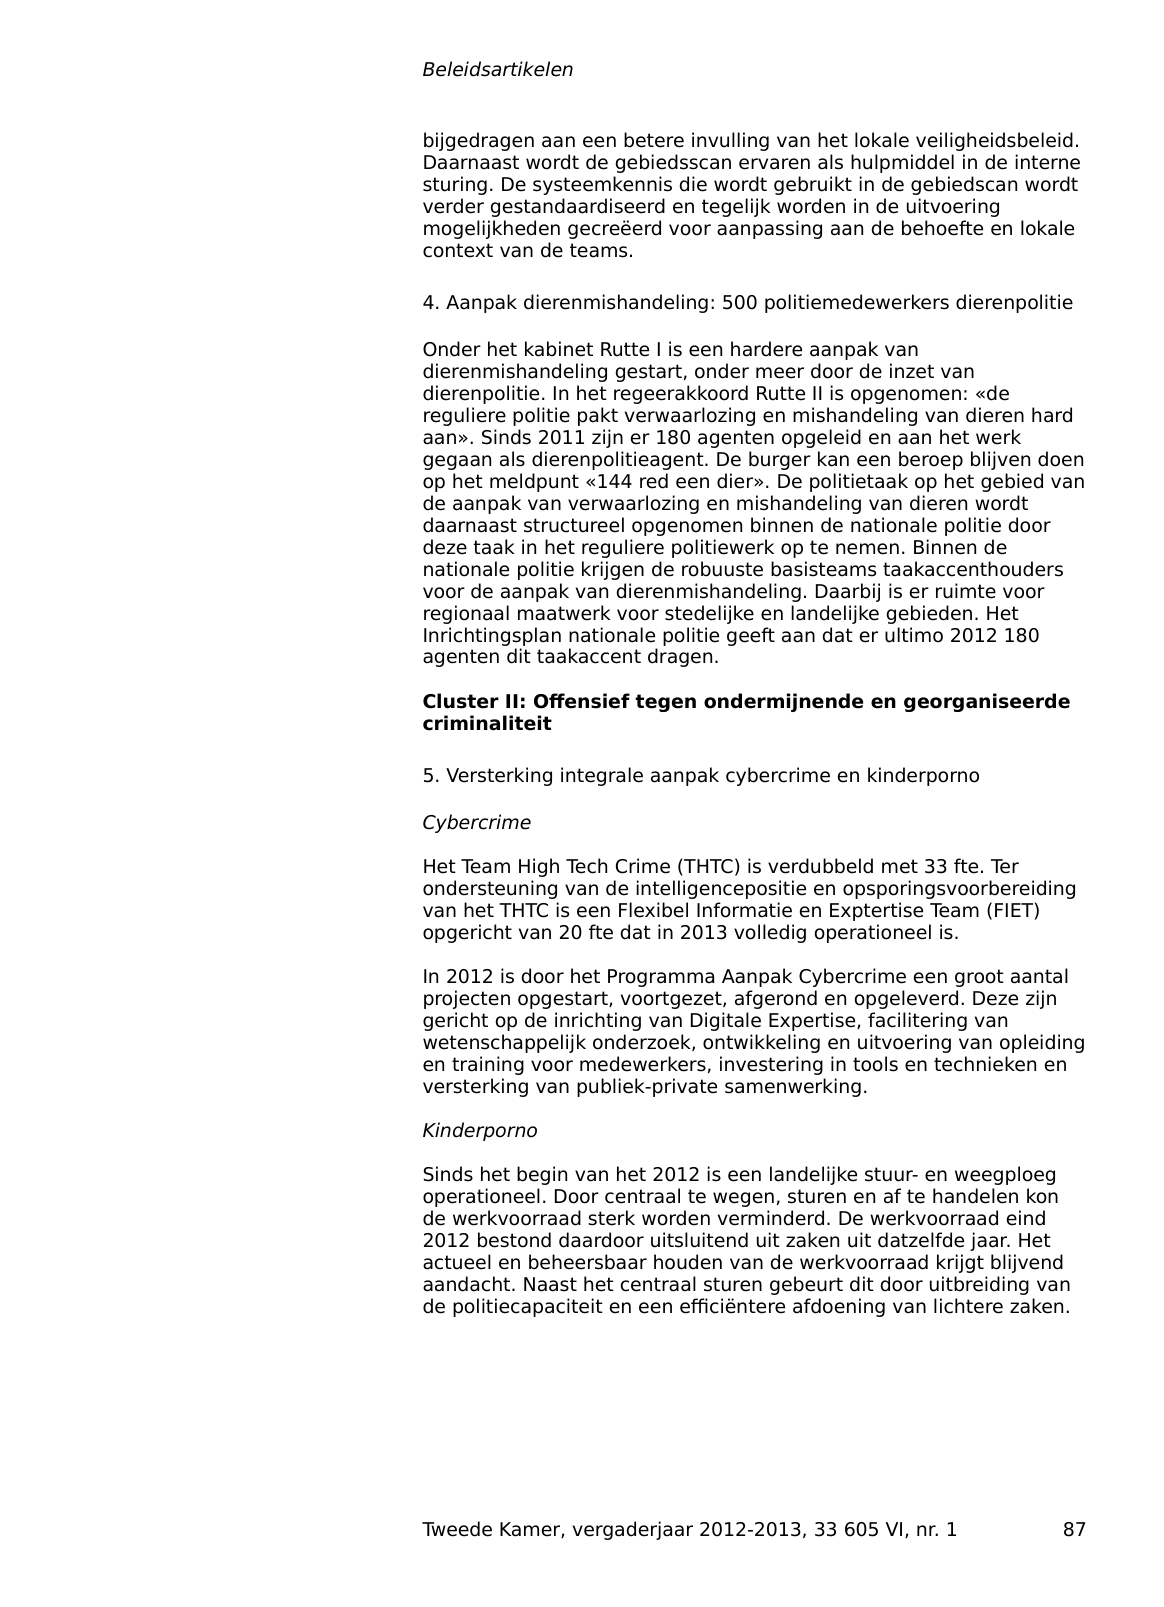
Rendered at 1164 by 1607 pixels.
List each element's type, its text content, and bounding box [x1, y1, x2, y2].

text Onder het kabinet Rutte I is een hardere aanpak van dierenmishandeling gestart, onder meer door de inzet van dierenpolitie. In het regeerakkoord Rutte II is opgenomen: «de reguliere politie pakt verwaarlozing en mishandeling van dieren hard aan». Sinds 2011 zijn er 180 agenten opgeleid en aan het werk gegaan als dierenpolitieagent. De burger kan een beroep blijven doen op het meldpunt «144 red een dier». De politietaak op het gebied van de aanpak van verwaarlozing en mishandeling van dieren wordt daarnaast structureel opgenomen binnen de nationale politie door deze taak in het reguliere politiewerk op te nemen. Binnen de nationale politie krijgen de robuuste basisteams taakaccenthouders voor de aanpak van dierenmishandeling. Daarbij is er ruimte voor regionaal maatwerk voor stedelijke en landelijke gebieden. Het Inrichtingsplan nationale politie geeft aan dat er ultimo 2012 180 agenten dit taakaccent dragen. [422, 339, 1087, 668]
text Het Team High Tech Crime (THTC) is verdubbeld met 33 fte. Ter ondersteuning van de intelligencepositie en opsporingsvoorbereiding van het THTC is een Flexibel Informatie en Exptertise Team (FIET) opgericht van 20 fte dat in 2013 volledig operationeel is. [422, 856, 1087, 944]
subtitle Kinderporno [422, 1120, 1087, 1142]
text bijgedragen aan een betere invulling van het lokale veiligheidsbeleid. Daarnaast wordt de gebiedsscan ervaren als hulpmiddel in de interne sturing. De systeemkennis die wordt gebruikt in de gebiedscan wordt verder gestandaardiseerd en tegelijk worden in de uitvoering mogelijkheden gecreëerd voor aanpassing aan de behoefte en lokale context van de teams. [422, 130, 1087, 262]
subtitle Cybercrime [422, 812, 1087, 833]
subtitle 5. Versterking integrale aanpak cybercrime en kinderporno [422, 764, 1087, 787]
text Sinds het begin van het 2012 is een landelijke stuur- en weegploeg operationeel. Door centraal te wegen, sturen en af te handelen kon de werkvoorraad sterk worden verminderd. De werkvoorraad eind 2012 bestond daardoor uitsluitend uit zaken uit datzelfde jaar. Het actueel en beheersbaar houden van de werkvoorraad krijgt blijvend aandacht. Naast het centraal sturen gebeurt dit door uitbreiding van de politiecapaciteit en een efficiëntere afdoening van lichtere zaken. [422, 1164, 1087, 1318]
text In 2012 is door het Programma Aanpak Cybercrime een groot aantal projecten opgestart, voortgezet, afgerond en opgeleverd. Deze zijn gericht op de inrichting van Digitale Expertise, facilitering van wetenschappelijk onderzoek, ontwikkeling en uitvoering van opleiding en training voor medewerkers, investering in tools en technieken en versterking van publiek-private samenwerking. [422, 966, 1087, 1098]
subtitle Cluster II: Offensief tegen ondermijnende en georganiseerde criminaliteit [422, 691, 1087, 734]
subtitle 4. Aanpak dierenmishandeling: 500 politiemedewerkers dierenpolitie [422, 292, 1087, 314]
